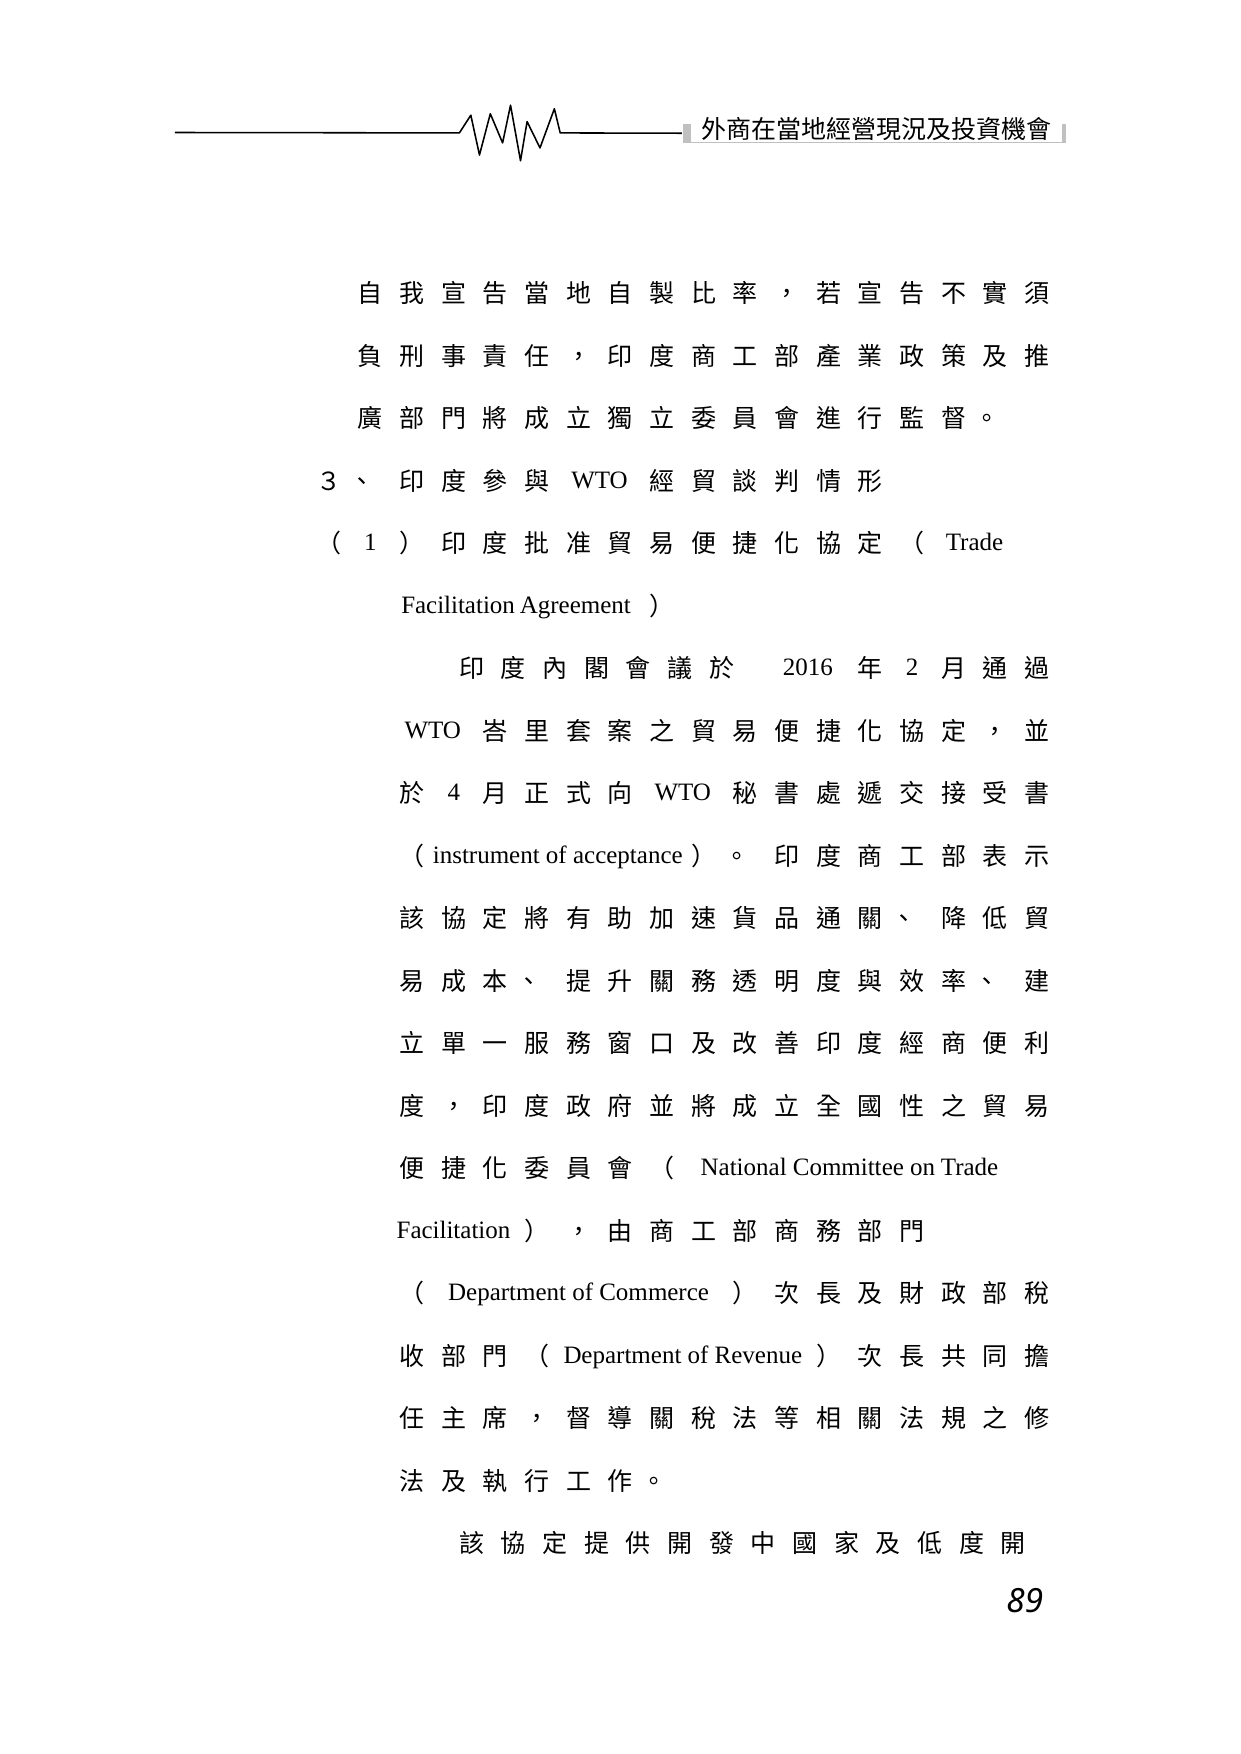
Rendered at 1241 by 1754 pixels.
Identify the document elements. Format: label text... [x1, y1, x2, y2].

text 自我宣告當地自製比率，若宣告不實須負刑事責任，印度商工部產業政策及推廣部門將成立獨立委員會進行監督。 [330, 250, 1058, 438]
text （1）印度批准貿易便捷化協定（Trade Facilitation Agreement） [306, 500, 1058, 625]
text 該協定提供開發中國家及低度開 [306, 1500, 1058, 1563]
text ３、印度參與WTO經貿談判情形 [281, 438, 1058, 500]
text 印度內閣會議於2016年2月通過WTO峇里套案之貿易便捷化協定，並於4月正式向WTO秘書處遞交接受書（instrument of acceptance）。印度商工部表示該協定將有助加速貨品通關、降低貿易成本、提升關務透明度與效率、建立單一服務窗口及改善印度經商便利度，印度政府並將成立全國性之貿易便捷化委員會（National Committee on Trade Facilitation），由商工部商務部門（Department of Commerce）次長及財政部稅收部門（Department of Revenue）次長共同擔任主席，督導關稅法等相關法規之修法及執行工作。 [306, 625, 1058, 1500]
